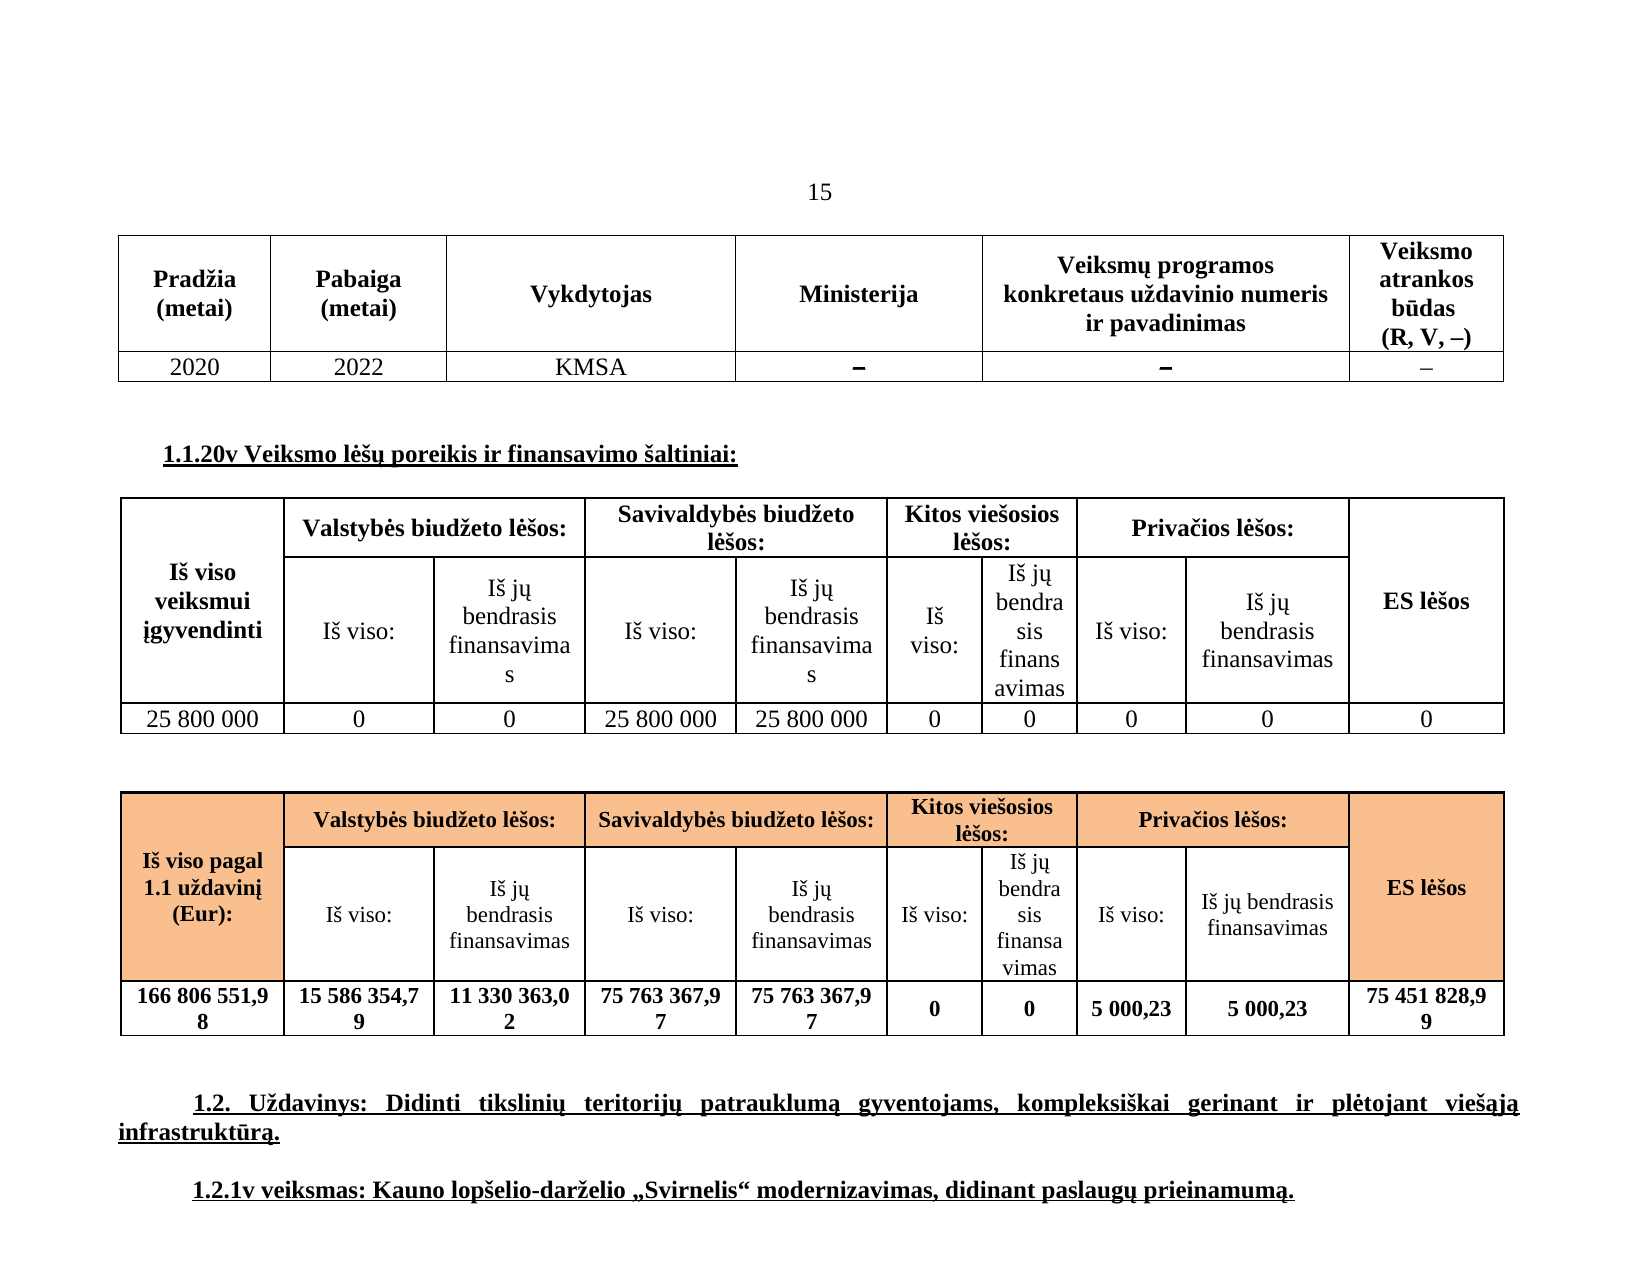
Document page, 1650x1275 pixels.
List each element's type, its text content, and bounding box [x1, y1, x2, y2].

table_cell Kitos viešosios lėšos: [888, 794, 1076, 846]
table_cell [402, 468, 521, 497]
table_cell Ministerija [736, 236, 982, 351]
table_cell [1497, 763, 1521, 791]
table_cell [1497, 733, 1521, 763]
table_cell 0 [983, 982, 1076, 1035]
table_cell – [1350, 352, 1503, 381]
table_cell Iš jų bendrasis finansavimas [1187, 558, 1348, 702]
table_cell [1351, 382, 1429, 468]
table_cell [1136, 734, 1207, 763]
table_cell [1456, 382, 1497, 468]
table_cell Iš viso: [888, 558, 981, 702]
table_cell [1075, 468, 1166, 497]
table_cell 25 800 000 [586, 704, 735, 733]
table_cell Iš jų bendrasis finansavimas [737, 848, 886, 980]
table_cell ES lėšos [1350, 499, 1503, 702]
text 1.2.1v veiksmas: Kauno lopšelio-darželio „Svirnelis“ modernizavimas, didinant paslaugų prieinamumą. [118, 1175, 1521, 1203]
table_cell [1319, 763, 1351, 791]
table_cell Privačios lėšos: [1078, 794, 1348, 846]
table_cell [145, 763, 284, 791]
table_cell 0 [983, 704, 1076, 733]
table_cell [118, 733, 144, 763]
table_cell Savivaldybės biudžeto lėšos: [586, 794, 886, 846]
table_cell [1008, 468, 1075, 497]
table_cell [1429, 468, 1454, 497]
table_cell [1505, 497, 1521, 556]
table_cell Iš viso: [1078, 558, 1185, 702]
table_cell Iš viso: [888, 848, 981, 980]
table_cell [145, 734, 284, 763]
table_cell Pabaiga (metai) [271, 236, 446, 351]
table_cell 0 [1187, 704, 1348, 733]
table_cell 25 800 000 [737, 704, 886, 733]
table_cell [760, 734, 870, 763]
table_cell Iš viso veiksmui įgyvendinti [122, 499, 283, 702]
table_cell Savivaldybės biudžeto lėšos: [586, 499, 886, 556]
table_cell 75 763 367,97 [737, 982, 886, 1035]
table_cell 0 [1350, 704, 1503, 733]
table_cell [909, 468, 934, 497]
table_cell 11 330 363,02 [435, 982, 584, 1035]
table_cell [284, 763, 736, 791]
table_cell [1505, 846, 1521, 980]
table_cell [1236, 382, 1349, 468]
table_cell 0 [1078, 704, 1185, 733]
text 1.2. Uždavinys: Didinti tikslinių teritorijų patrauklumą gyventojams, kompleksiškai gerinant ir plėtojant viešąją infrastruktūrą. [118, 1088, 1521, 1146]
table_cell [715, 468, 739, 497]
table_cell [760, 763, 870, 791]
table_cell [521, 468, 715, 497]
table_cell [1208, 734, 1319, 763]
table_cell [736, 734, 760, 763]
table_cell [1505, 556, 1521, 702]
table_cell Iš viso: [285, 848, 433, 980]
table_cell [1008, 734, 1112, 763]
table_cell 25 800 000 [122, 704, 283, 733]
table_cell Iš jų bendrasis finansavimas [1187, 848, 1348, 980]
table_cell [1272, 468, 1328, 497]
table_cell [118, 763, 144, 791]
table_cell [1456, 734, 1497, 763]
table_cell 0 [285, 704, 433, 733]
table_cell [1112, 763, 1136, 791]
table_cell 75 763 367,97 [586, 982, 735, 1035]
table_cell [1504, 351, 1521, 381]
table_cell 2022 [271, 352, 446, 381]
table_cell [1112, 734, 1136, 763]
table_cell Pradžia (metai) [119, 236, 270, 351]
table_cell Iš jų bendrasis finansavimas [435, 848, 584, 980]
table_cell [895, 734, 1008, 763]
table_cell [1166, 468, 1272, 497]
table_cell [870, 734, 895, 763]
table_cell [118, 468, 224, 497]
table_cell [1429, 382, 1454, 468]
table_cell [1456, 763, 1497, 791]
table_cell Iš jų bendrasis finansavimas [435, 558, 584, 702]
table_cell Valstybės biudžeto lėšos: [285, 794, 584, 846]
table_cell Iš viso pagal 1.1 uždavinį (Eur): [122, 794, 283, 980]
table_cell [1351, 763, 1456, 791]
table_cell [870, 763, 895, 791]
table_cell 0 [888, 982, 981, 1035]
table_cell [1456, 468, 1497, 497]
table_cell 75 451 828,99 [1350, 982, 1503, 1035]
table_cell Veiksmų programos konkretaus uždavinio numeris ir pavadinimas [983, 236, 1349, 351]
table_cell [373, 468, 402, 497]
table_cell 15 586 354,79 [285, 982, 433, 1035]
table_cell [1351, 734, 1456, 763]
table_cell [1208, 763, 1319, 791]
table_cell KMSA [447, 352, 735, 381]
table_cell Vykdytojas [447, 236, 735, 351]
table_cell Veiksmo atrankos būdas (R, V, –) [1350, 236, 1503, 351]
table_cell Iš viso: [586, 558, 735, 702]
table_cell Valstybės biudžeto lėšos: [285, 499, 584, 556]
table_cell Iš viso: [1078, 848, 1185, 980]
table_cell – [736, 352, 982, 381]
table_cell [1136, 763, 1207, 791]
table_cell Privačios lėšos: [1078, 499, 1348, 556]
table_cell Iš jų bendrasis finansavimas [737, 558, 886, 702]
table_cell Iš viso: [586, 848, 735, 980]
table_cell [736, 763, 760, 791]
table_cell 166 806 551,98 [122, 982, 283, 1035]
table_cell 5 000,23 [1187, 982, 1348, 1035]
table_cell 0 [888, 704, 981, 733]
table_cell Iš jų bendrasis finansavimas [983, 848, 1076, 980]
table_cell [284, 734, 736, 763]
table_cell Iš jų bendrasis finansavimas [983, 558, 1076, 702]
table_cell [1505, 980, 1521, 1035]
table_cell ES lėšos [1350, 794, 1503, 980]
table_cell [1008, 763, 1112, 791]
table_cell [739, 468, 909, 497]
table_cell [934, 468, 1008, 497]
table_cell [1504, 235, 1521, 351]
table_cell [1351, 468, 1429, 497]
table_cell Iš viso: [285, 558, 433, 702]
table_cell 1.1.20v Veiksmo lėšų poreikis ir finansavimo šaltiniai: [118, 382, 1236, 468]
table_cell [1505, 791, 1521, 846]
table_cell 0 [435, 704, 584, 733]
table_cell [1504, 468, 1521, 497]
table_cell Kitos viešosios lėšos: [888, 499, 1076, 556]
table_cell [895, 763, 1008, 791]
table_cell – [983, 352, 1349, 381]
table_cell 5 000,23 [1078, 982, 1185, 1035]
table_cell [1505, 702, 1521, 733]
table_cell [224, 468, 372, 497]
table_cell [1319, 734, 1351, 763]
table_cell 2020 [119, 352, 270, 381]
table_cell [1329, 468, 1349, 497]
table_cell [1504, 381, 1521, 468]
